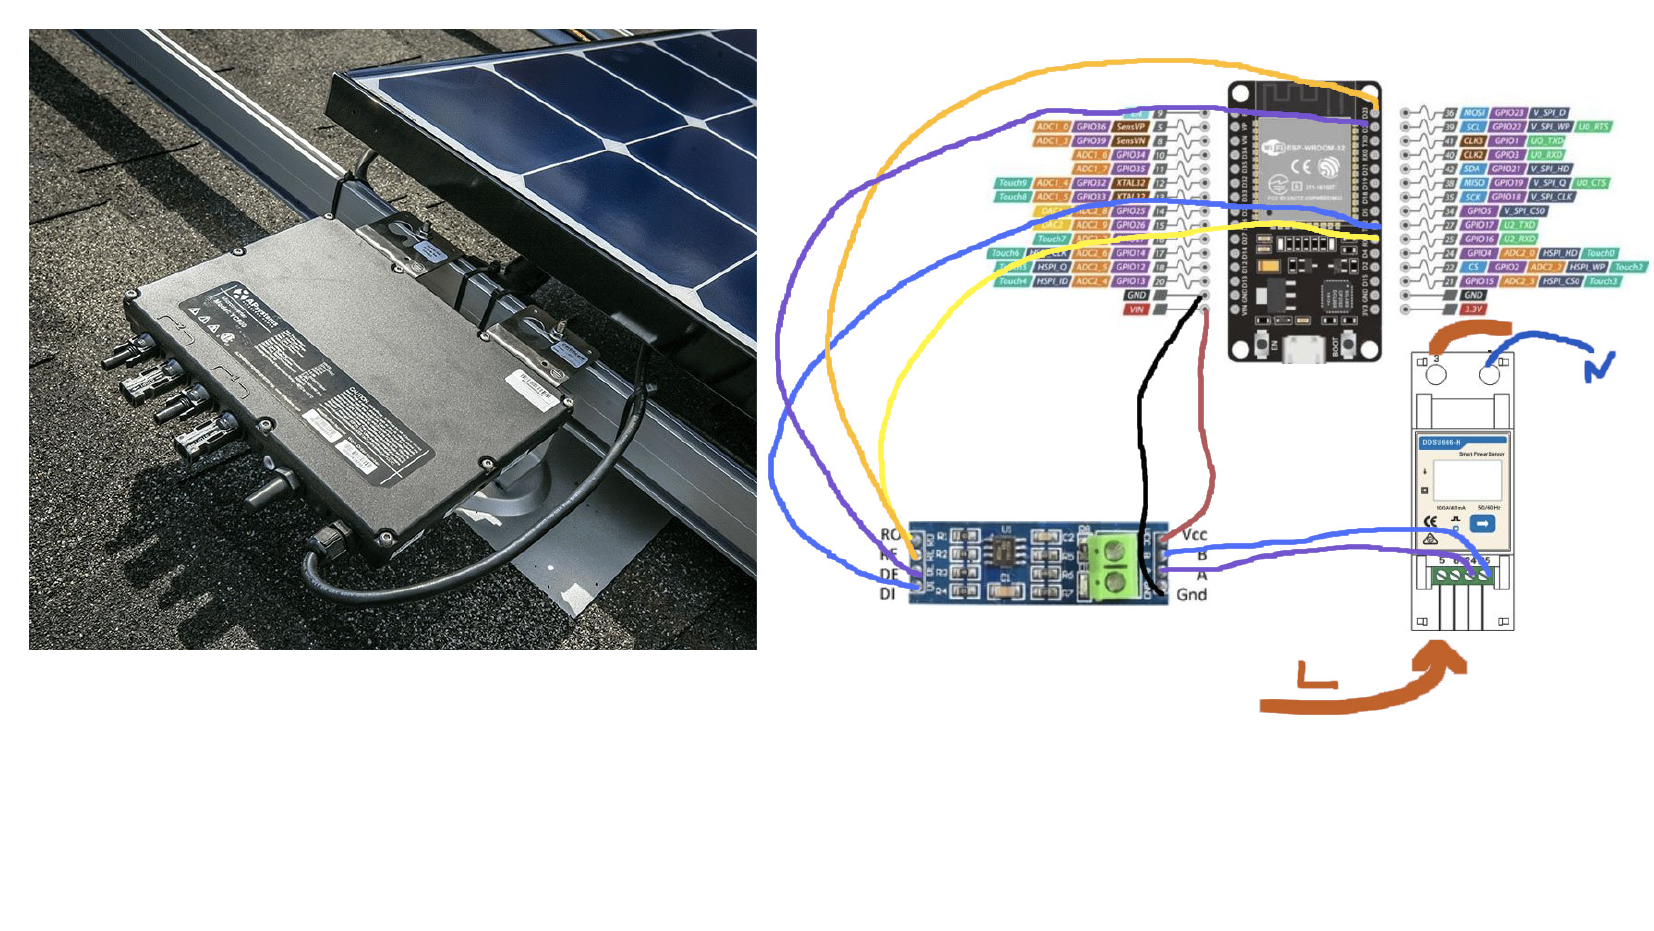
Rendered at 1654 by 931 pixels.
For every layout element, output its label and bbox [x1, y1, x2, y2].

picture [29, 29, 1654, 739]
